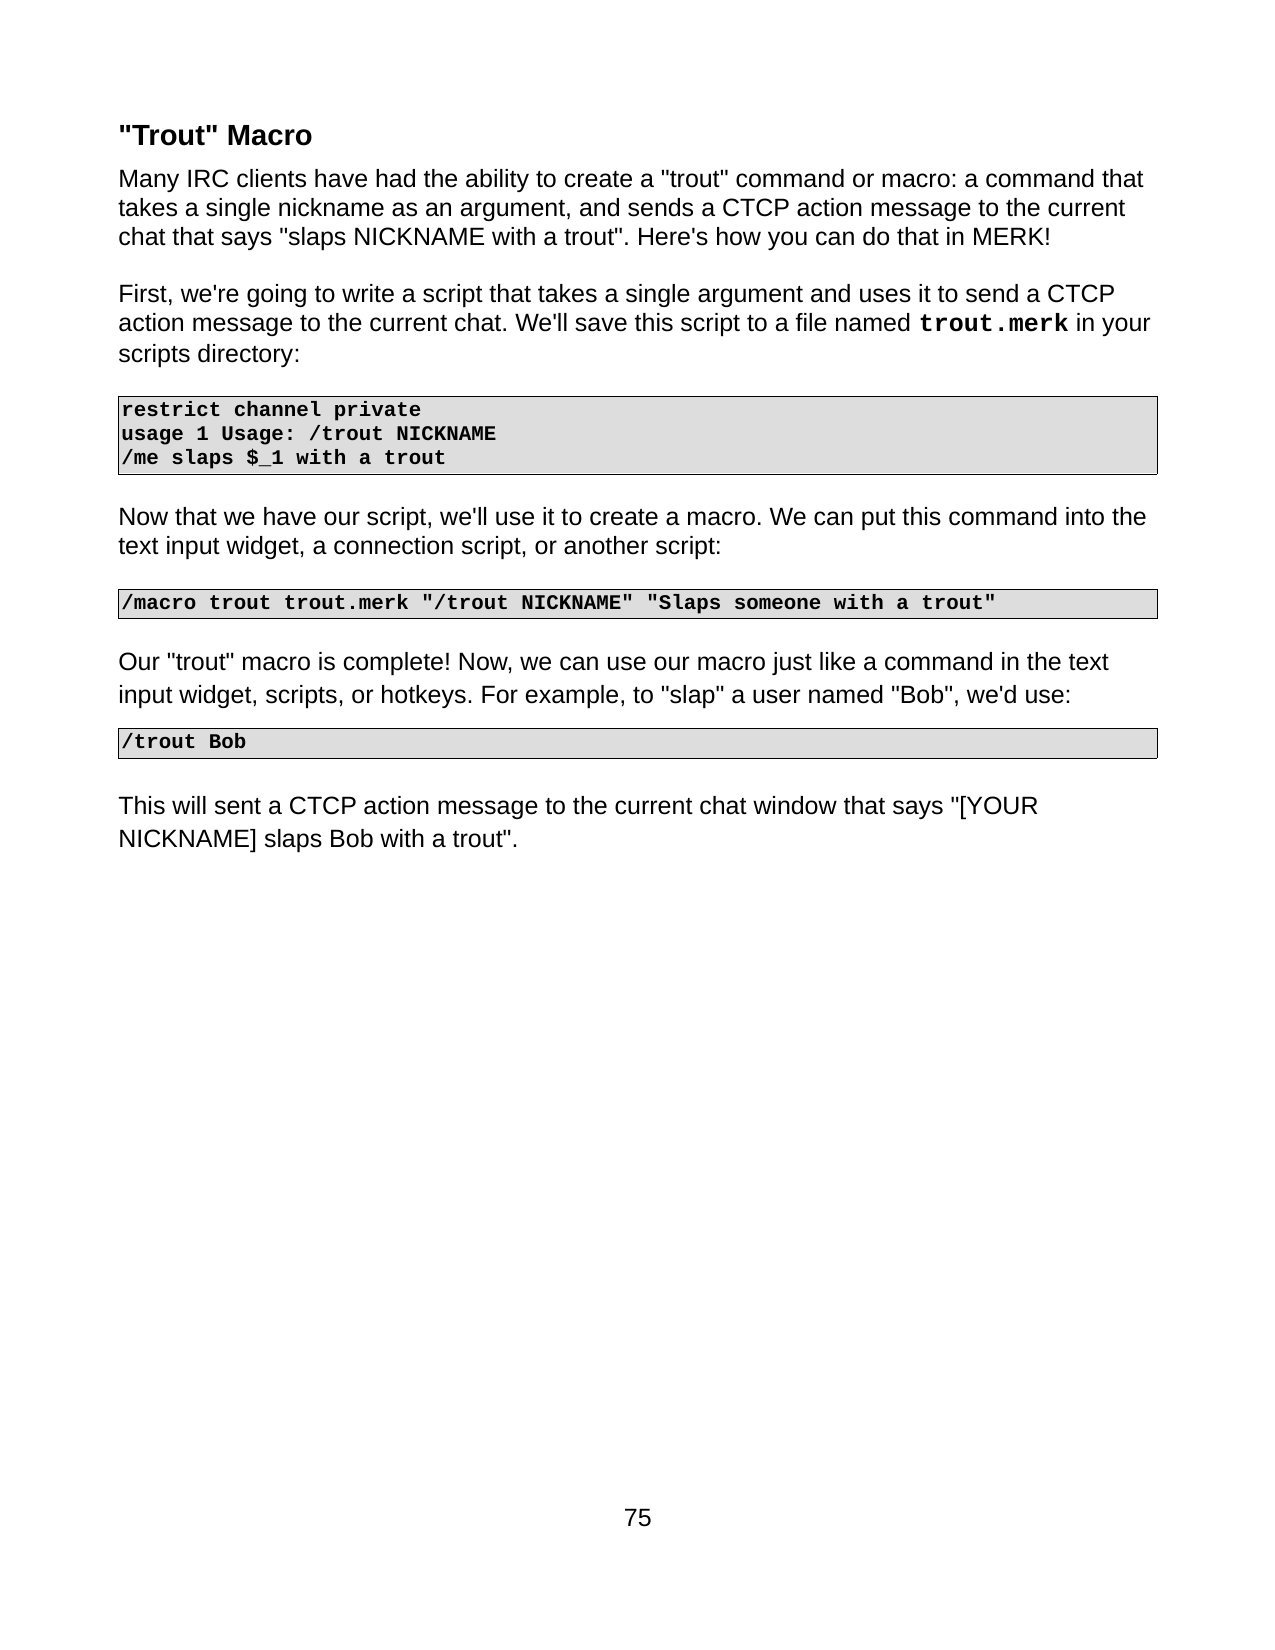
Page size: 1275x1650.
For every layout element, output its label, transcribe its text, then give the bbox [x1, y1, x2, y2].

table_header /trout Bob [119, 729, 1157, 758]
table_header /macro trout trout.merk "/trout NICKNAME" "Slaps someone with a trout" [119, 590, 1157, 618]
text Many IRC clients have had the ability to create a "trout" command or macro: a command that takes a single nickname as an argument, and sends a CTCP action message to the current chat that says "slaps NICKNAME with a trout". Here's how you can do that in MERK! [118, 164, 1157, 250]
text First, we're going to write a script that takes a single argument and uses it to send a CTCP action message to the current chat. We'll save this script to a file named trout.merk in your scripts directory: [118, 279, 1157, 368]
text Our "trout" macro is complete! Now, we can use our macro just like a command in the text input widget, scripts, or hotkeys. For example, to "slap" a user named "Bob", we'd use: [118, 647, 1157, 709]
table_header restrict channel private usage 1 Usage: /trout NICKNAME /me slaps $_1 with a trout [119, 397, 1157, 473]
text This will sent a CTCP action message to the current chat window that says "[YOUR NICKNAME] slaps Bob with a trout". [118, 759, 1157, 852]
text Now that we have our script, we'll use it to create a macro. We can put this command into the text input widget, a connection script, or another script: [118, 475, 1157, 560]
subtitle "Trout" Macro [118, 118, 1157, 152]
